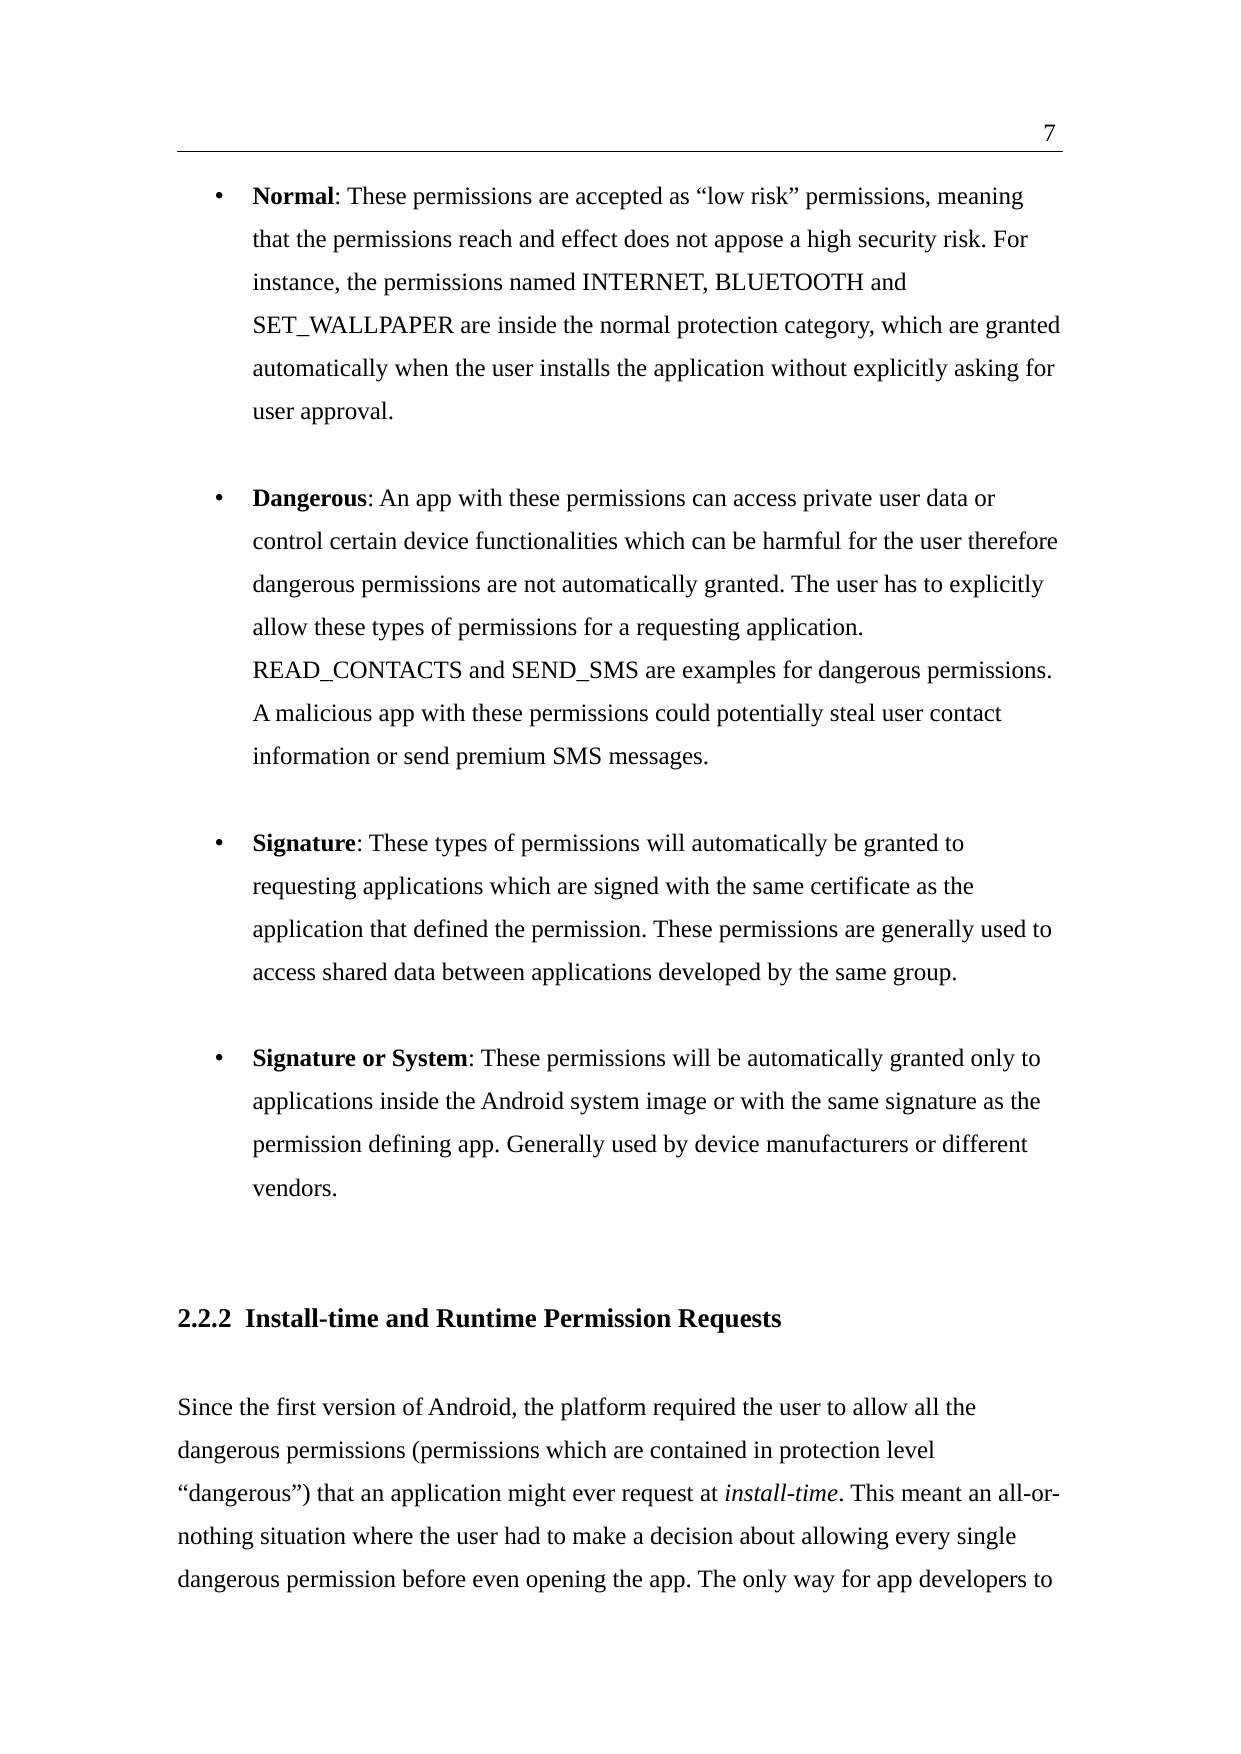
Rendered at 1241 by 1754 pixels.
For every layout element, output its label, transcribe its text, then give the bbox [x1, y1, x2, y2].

list Signature or System: These permissions will be automatically granted only to applications inside the Android system image or with the same signature as the permission defining app. Generally used by device manufacturers or different vendors. [215, 1043, 1063, 1201]
text 2.2.2 Install-time and Runtime Permission Requests [177, 1302, 1063, 1333]
text Since the first version of Android, the platform required the user to allow all the dangerous permissions (permissions which are contained in protection level “dangerous”) that an application might ever request at install-time. This meant an all-or-nothing situation where the user had to make a decision about allowing every single dangerous permission before even opening the app. The only way for app developers to [177, 1392, 1063, 1593]
list Signature: These types of permissions will automatically be granted to requesting applications which are signed with the same certificate as the application that defined the permission. These permissions are generally used to access shared data between applications developed by the same group. [215, 828, 1063, 986]
list Dangerous: An app with these permissions can access private user data or control certain device functionalities which can be harmful for the user therefore dangerous permissions are not automatically granted. The user has to explicitly allow these types of permissions for a requesting application. READ_CONTACTS and SEND_SMS are examples for dangerous permissions. A malicious app with these permissions could potentially steal user contact information or send premium SMS messages. [215, 483, 1063, 770]
list Normal: These permissions are accepted as “low risk” permissions, meaning that the permissions reach and effect does not appose a high security risk. For instance, the permissions named INTERNET, BLUETOOTH and SET_WALLPAPER are inside the normal protection category, which are granted automatically when the user installs the application without explicitly asking for user approval. [215, 181, 1063, 425]
